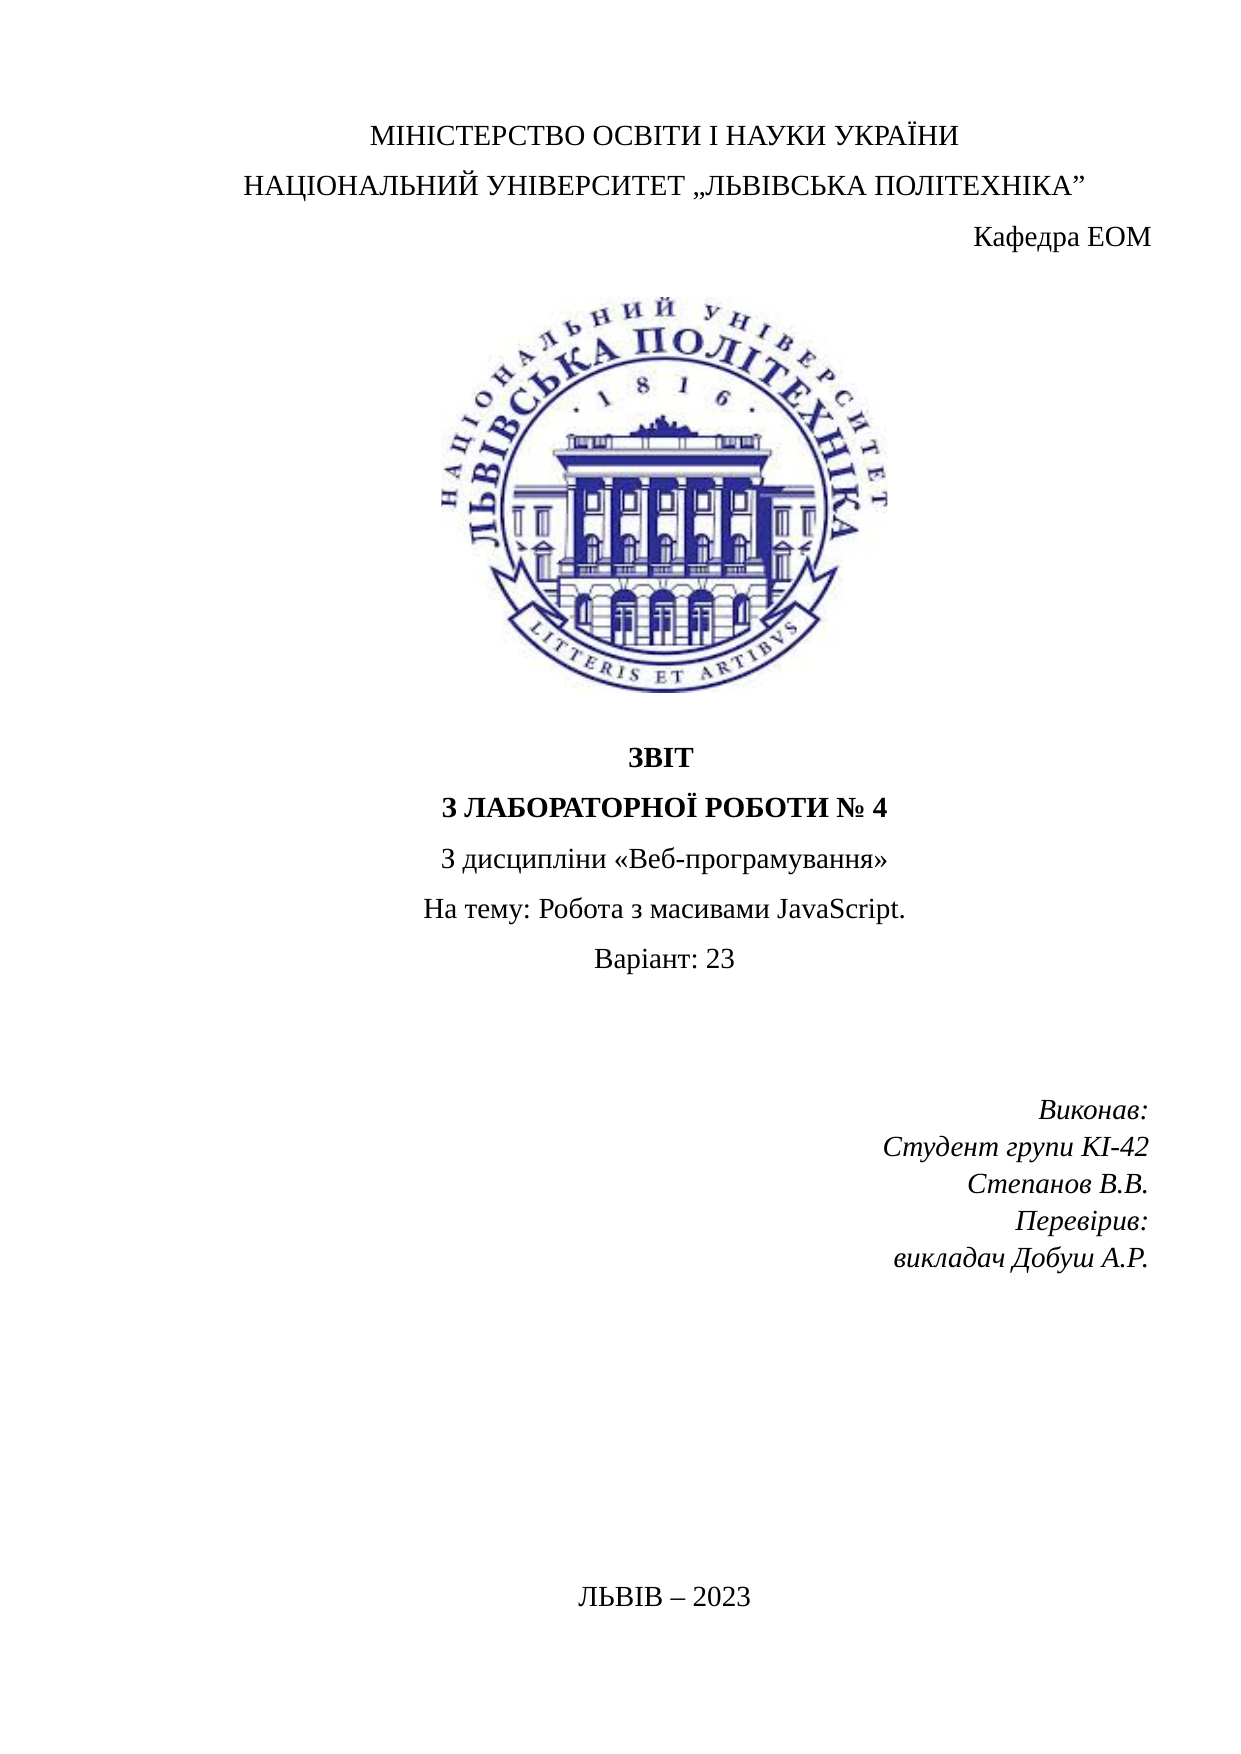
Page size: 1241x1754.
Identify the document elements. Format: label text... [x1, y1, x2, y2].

text з лабораторної роботи № 4 [177, 791, 1152, 824]
text Міністерство освіти і науки України [177, 118, 1152, 152]
text З дисципліни «Веб-програмування» [177, 841, 1152, 874]
text Виконав: [177, 1092, 1152, 1126]
text Студент групи КІ-42 [177, 1129, 1152, 1163]
text Степанов В.В. [177, 1166, 1152, 1200]
text Звіт [177, 740, 1152, 774]
text Варіант: 23 [177, 942, 1152, 975]
text Національний університет „Львівська політехніка” [177, 168, 1152, 202]
text Львів – 2023 [177, 1579, 1152, 1612]
text На тему: Робота з масивами JavaScript. [177, 891, 1152, 925]
text викладач Добуш А.Р. [177, 1240, 1152, 1273]
text Кафедра ЕОМ [177, 219, 1152, 252]
picture [441, 297, 888, 693]
text Перевірив: [177, 1203, 1152, 1237]
